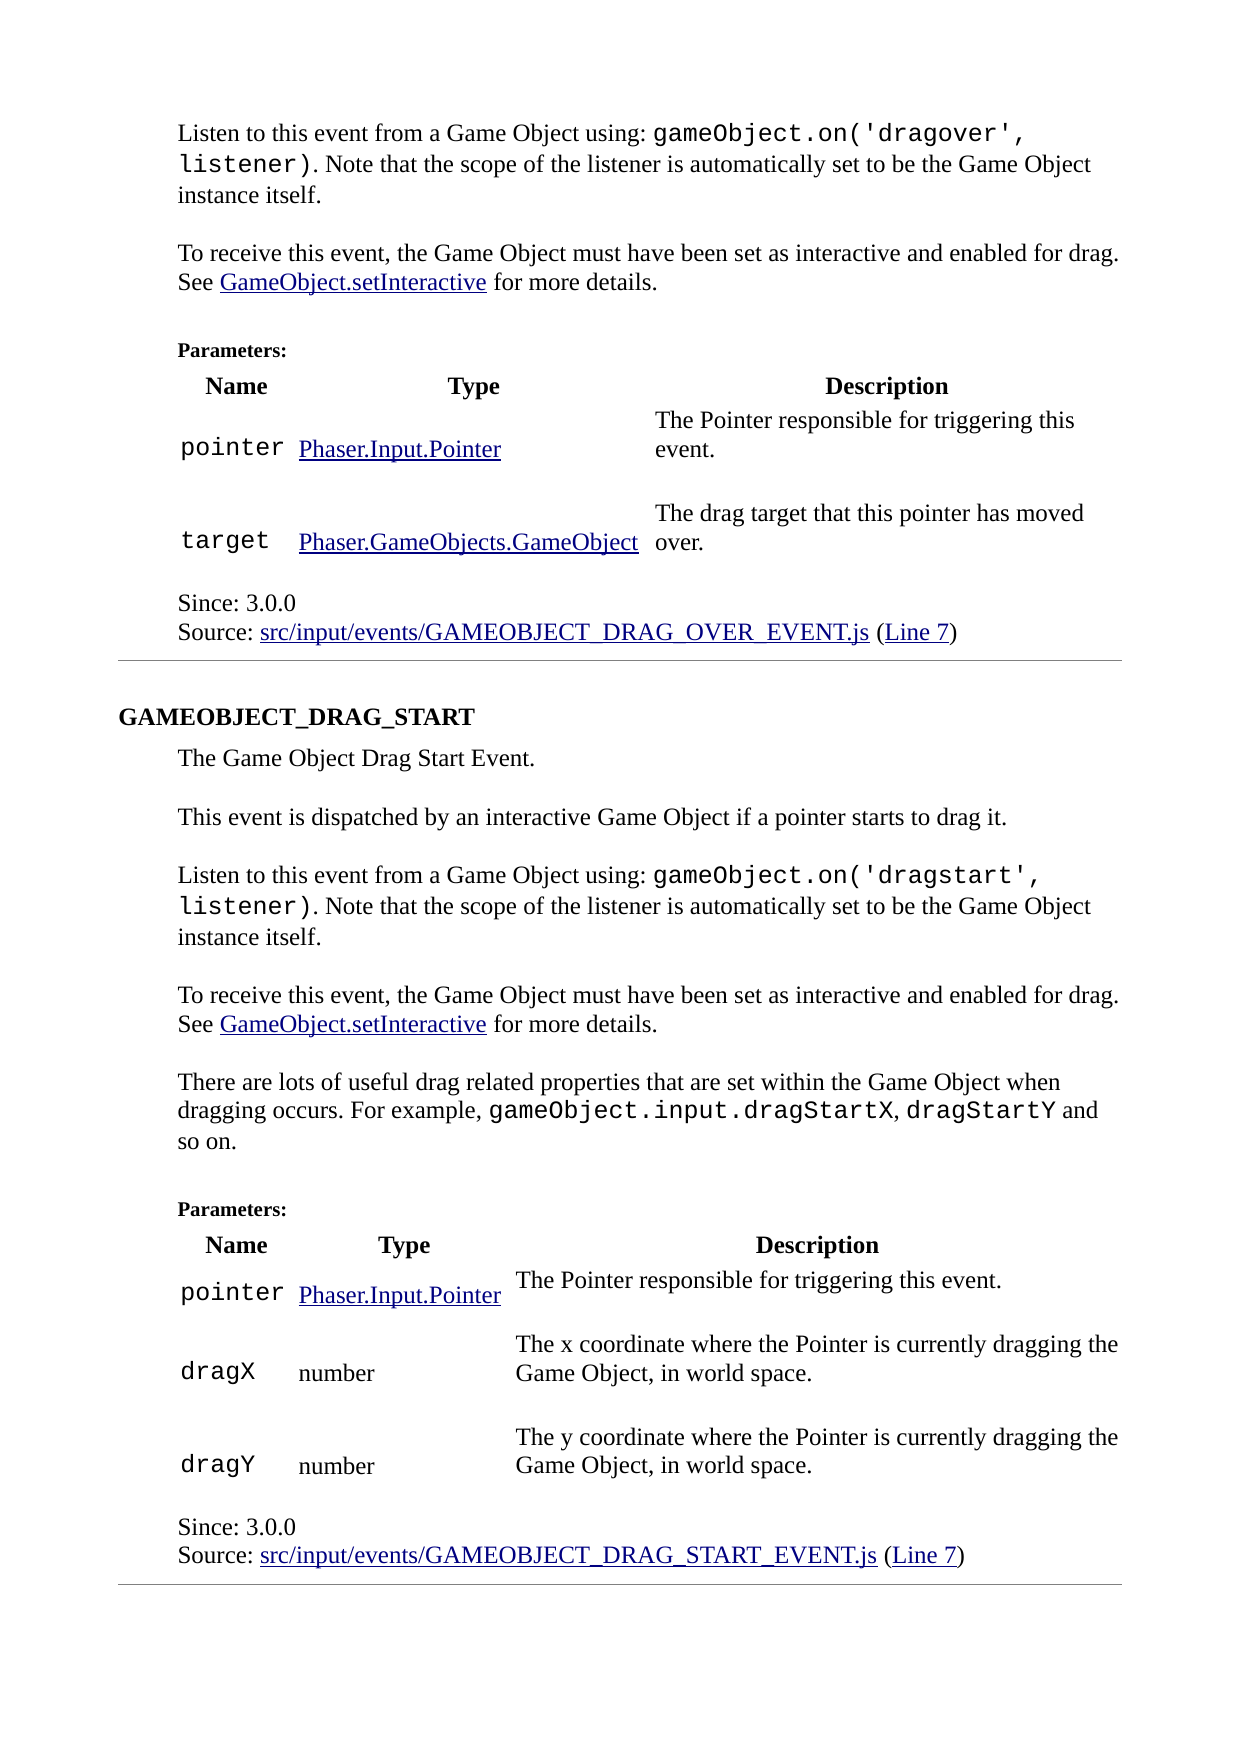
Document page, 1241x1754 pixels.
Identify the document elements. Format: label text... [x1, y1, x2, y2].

list To receive this event, the Game Object must have been set as interactive and enabled for drag. See GameObject.setInteractive for more details. [177, 980, 1122, 1037]
table_cell number [295, 1419, 512, 1512]
table_header Description [652, 368, 1122, 402]
table_cell dragY [177, 1419, 295, 1512]
table_cell The y coordinate where the Pointer is currently dragging the Game Object, in world space. [513, 1419, 1122, 1512]
list The Game Object Drag Start Event. [177, 743, 1122, 772]
list Listen to this event from a Game Object using: gameObject.on('dragover', listener). Note that the scope of the listener is automatically set to be the Game Object instance itself. [177, 118, 1122, 208]
table_cell Phaser.Input.Pointer [295, 1262, 512, 1326]
list To receive this event, the Game Object must have been set as interactive and enabled for drag. See GameObject.setInteractive for more details. [177, 238, 1122, 296]
table_cell The Pointer responsible for triggering this event. [513, 1262, 1122, 1326]
table_cell The x coordinate where the Pointer is currently dragging the Game Object, in world space. [513, 1326, 1122, 1419]
table_cell Phaser.Input.Pointer [295, 403, 652, 495]
subtitle Parameters: [177, 1197, 1122, 1221]
subtitle Source: src/input/events/GAMEOBJECT_DRAG_OVER_EVENT.js (Line 7) [177, 617, 1122, 646]
table_cell number [295, 1326, 512, 1419]
subtitle GAMEOBJECT_DRAG_START [118, 702, 1122, 731]
table_header Name [177, 368, 295, 402]
table_header Description [513, 1228, 1122, 1262]
table_cell dragX [177, 1326, 295, 1419]
subtitle Source: src/input/events/GAMEOBJECT_DRAG_START_EVENT.js (Line 7) [177, 1541, 1122, 1569]
table_cell Phaser.GameObjects.GameObject [295, 495, 652, 588]
table_cell The drag target that this pointer has moved over. [652, 495, 1122, 588]
list Listen to this event from a Game Object using: gameObject.on('dragstart', listener). Note that the scope of the listener is automatically set to be the Game Object instance itself. [177, 860, 1122, 950]
subtitle Parameters: [177, 337, 1122, 362]
table_header Type [295, 1228, 512, 1262]
table_cell The Pointer responsible for triggering this event. [652, 403, 1122, 495]
subtitle Since: 3.0.0 [177, 588, 1122, 617]
table_header Name [177, 1228, 295, 1262]
table_cell target [177, 495, 295, 588]
list This event is dispatched by an interactive Game Object if a pointer starts to drag it. [177, 802, 1122, 831]
subtitle Since: 3.0.0 [177, 1512, 1122, 1541]
table_cell pointer [177, 1262, 295, 1326]
table_header Type [295, 368, 652, 402]
list There are lots of useful drag related properties that are set within the Game Object when dragging occurs. For example, gameObject.input.dragStartX, dragStartY and so on. [177, 1067, 1122, 1155]
table_cell pointer [177, 403, 295, 495]
